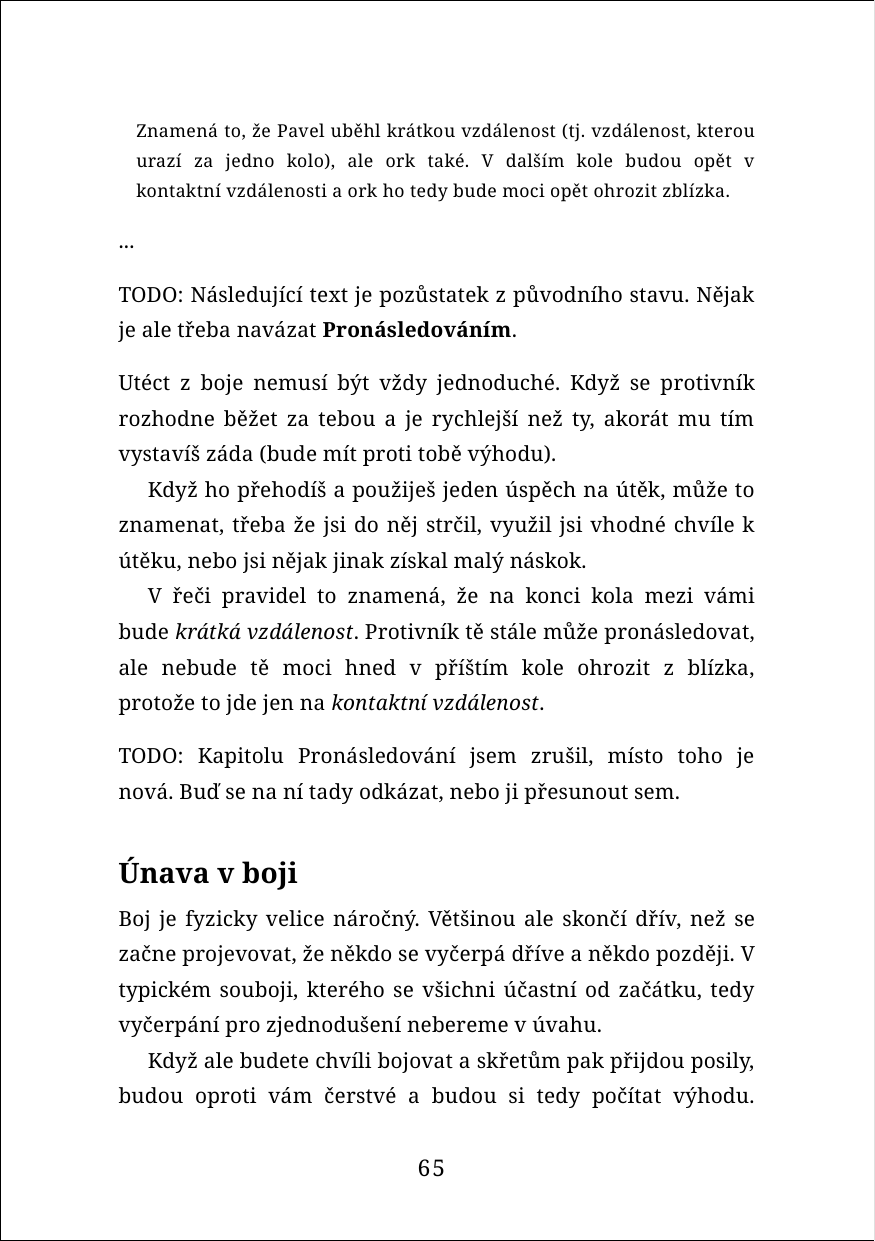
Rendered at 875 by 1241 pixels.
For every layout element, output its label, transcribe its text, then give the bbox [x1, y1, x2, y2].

text Znamená to, že Pavel uběhl krátkou vzdálenost (tj. vzdálenost, kterou urazí za jedno kolo), ale ork také. V dalším kole budou opět v kontaktní vzdálenosti a ork ho tedy bude moci opět ohrozit zblízka. [136, 118, 756, 203]
subtitle Únava v boji [118, 854, 756, 892]
text Boj je fyzicky velice náročný. Většinou ale skončí dřív, než se začne projevovat, že někdo se vyčerpá dříve a někdo později. V typickém souboji, kterého se všichni účastní od začátku, tedy vyčerpání pro zjednodušení nebereme v úvahu. Když ale budete chvíli bojovat a skřetům pak přijdou posily, budou oproti vám čerstvé a budou si tedy počítat výhodu. [118, 904, 756, 1110]
text ... [118, 227, 756, 255]
text TODO: Kapitolu Pronásledování jsem zrušil, místo toho je nová. Buď se na ní tady odkázat, nebo ji přesunout sem. [118, 741, 756, 805]
text Utéct z boje nemusí být vždy jednoduché. Když se protivník rozhodne běžet za tebou a je rychlejší než ty, akorát mu tím vystavíš záda (bude mít proti tobě výhodu). Když ho přehodíš a použiješ jeden úspěch na útěk, může to znamenat, třeba že jsi do něj strčil, využil jsi vhodné chvíle k útěku, nebo jsi nějak jinak získal malý náskok. V řeči pravidel to znamená, že na konci kola mezi vámi bude krátká vzdálenost. Protivník tě stále může pronásledovat, ale nebude tě moci hned v příštím kole ohrozit z blízka, protože to jde jen na kontaktní vzdálenost. [118, 368, 756, 717]
text TODO: Následující text je pozůstatek z původního stavu. Nějak je ale třeba navázat Pronásledováním. [118, 280, 756, 344]
